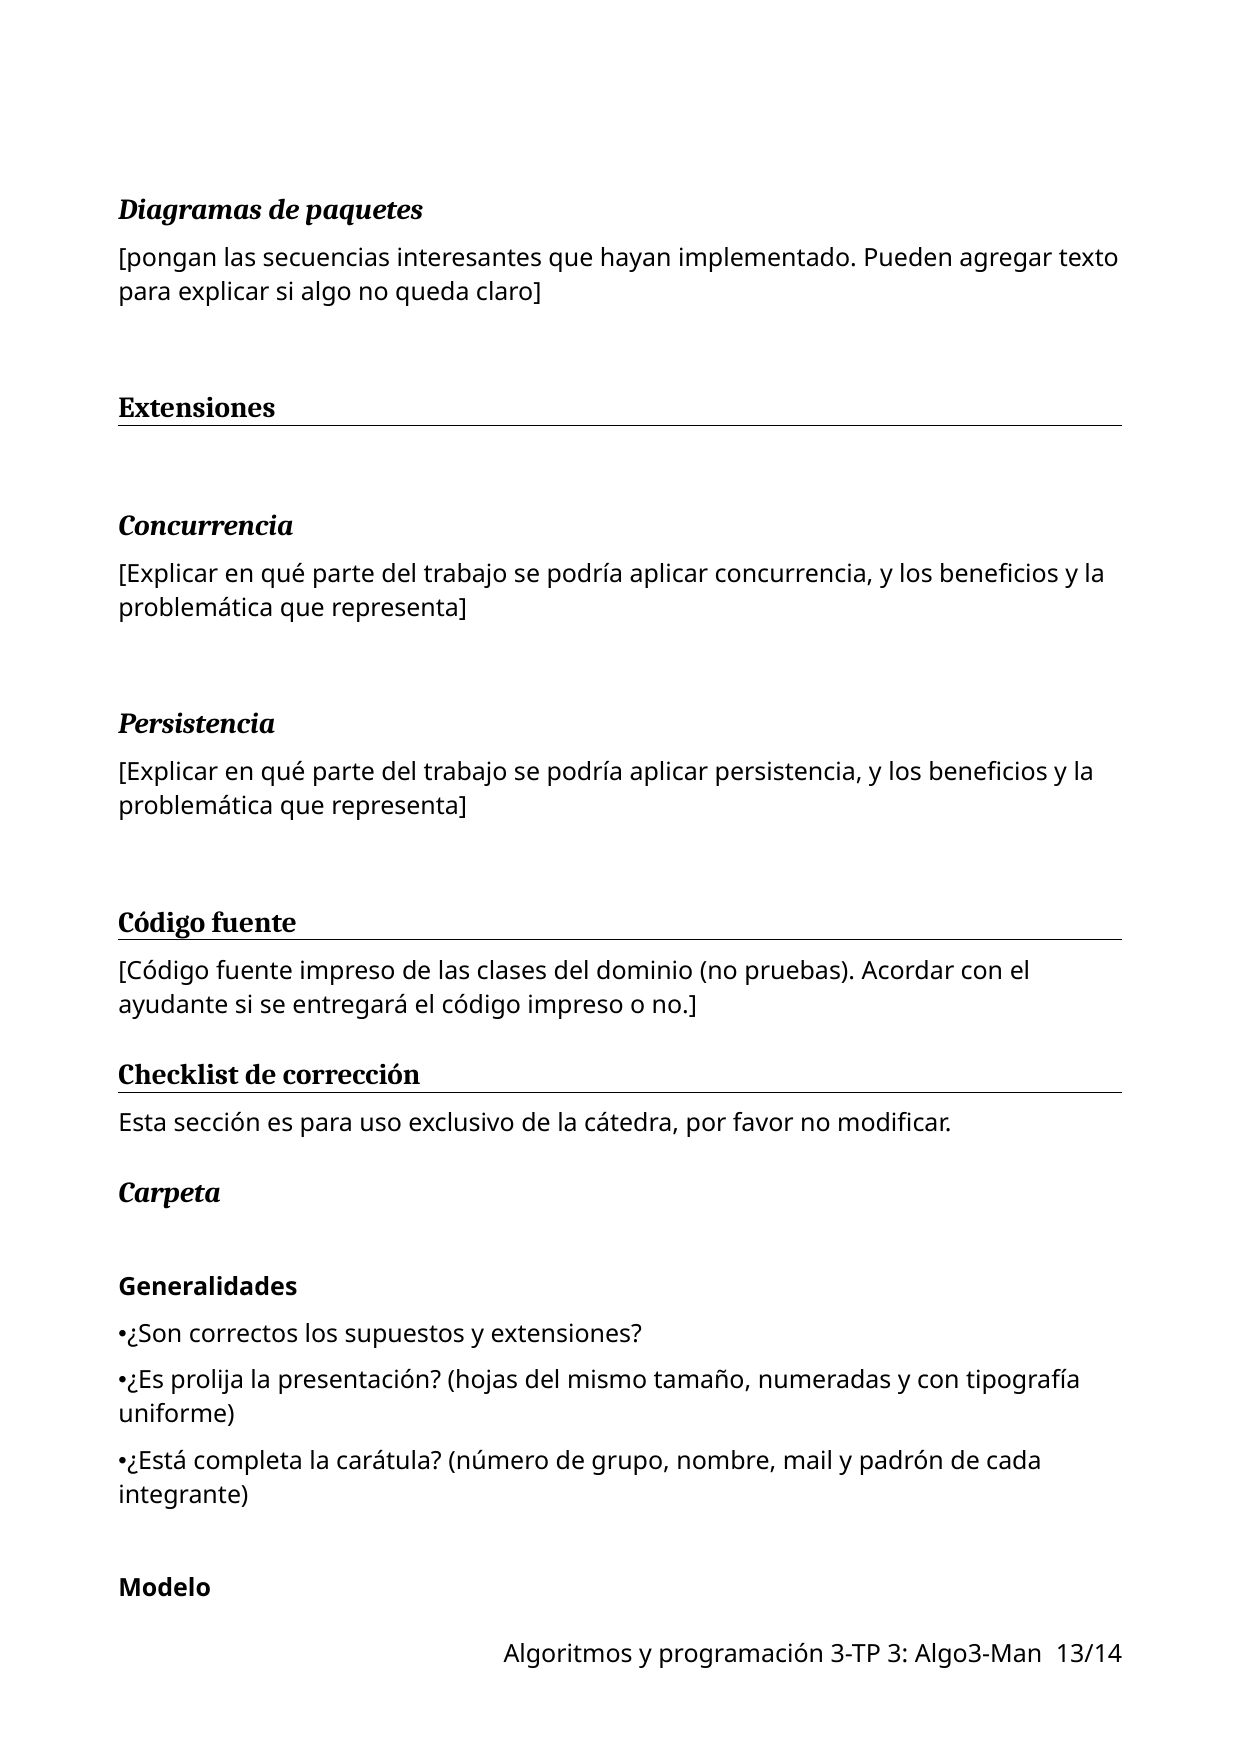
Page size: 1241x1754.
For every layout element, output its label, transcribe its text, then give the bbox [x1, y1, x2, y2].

subtitle Carpeta [118, 1176, 1122, 1210]
list ¿Es prolija la presentación? (hojas del mismo tamaño, numeradas y con tipografía uniforme) [118, 1362, 1122, 1430]
text Generalidades [118, 1269, 1122, 1303]
subtitle Diagramas de paquetes [118, 193, 1122, 227]
subtitle Concurrencia [118, 509, 1122, 543]
subtitle Persistencia [118, 708, 1122, 741]
subtitle Checklist de corrección [118, 1058, 1122, 1092]
text [pongan las secuencias interesantes que hayan implementado. Pueden agregar texto para explicar si algo no queda claro] [118, 239, 1122, 307]
text [Explicar en qué parte del trabajo se podría aplicar concurrencia, y los beneficios y la problemática que representa] [118, 556, 1122, 624]
text Esta sección es para uso exclusivo de la cátedra, por favor no modificar. [118, 1105, 1122, 1139]
subtitle Código fuente [118, 906, 1122, 939]
text Modelo [118, 1570, 1122, 1604]
list ¿Está completa la carátula? (número de grupo, nombre, mail y padrón de cada integrante) [118, 1443, 1122, 1511]
list ¿Son correctos los supuestos y extensiones? [118, 1315, 1122, 1349]
subtitle Extensiones [118, 391, 1122, 425]
text [Explicar en qué parte del trabajo se podría aplicar persistencia, y los beneficios y la problemática que representa] [118, 754, 1122, 822]
text [Código fuente impreso de las clases del dominio (no pruebas). Acordar con el ayudante si se entregará el código impreso o no.] [118, 952, 1122, 1021]
